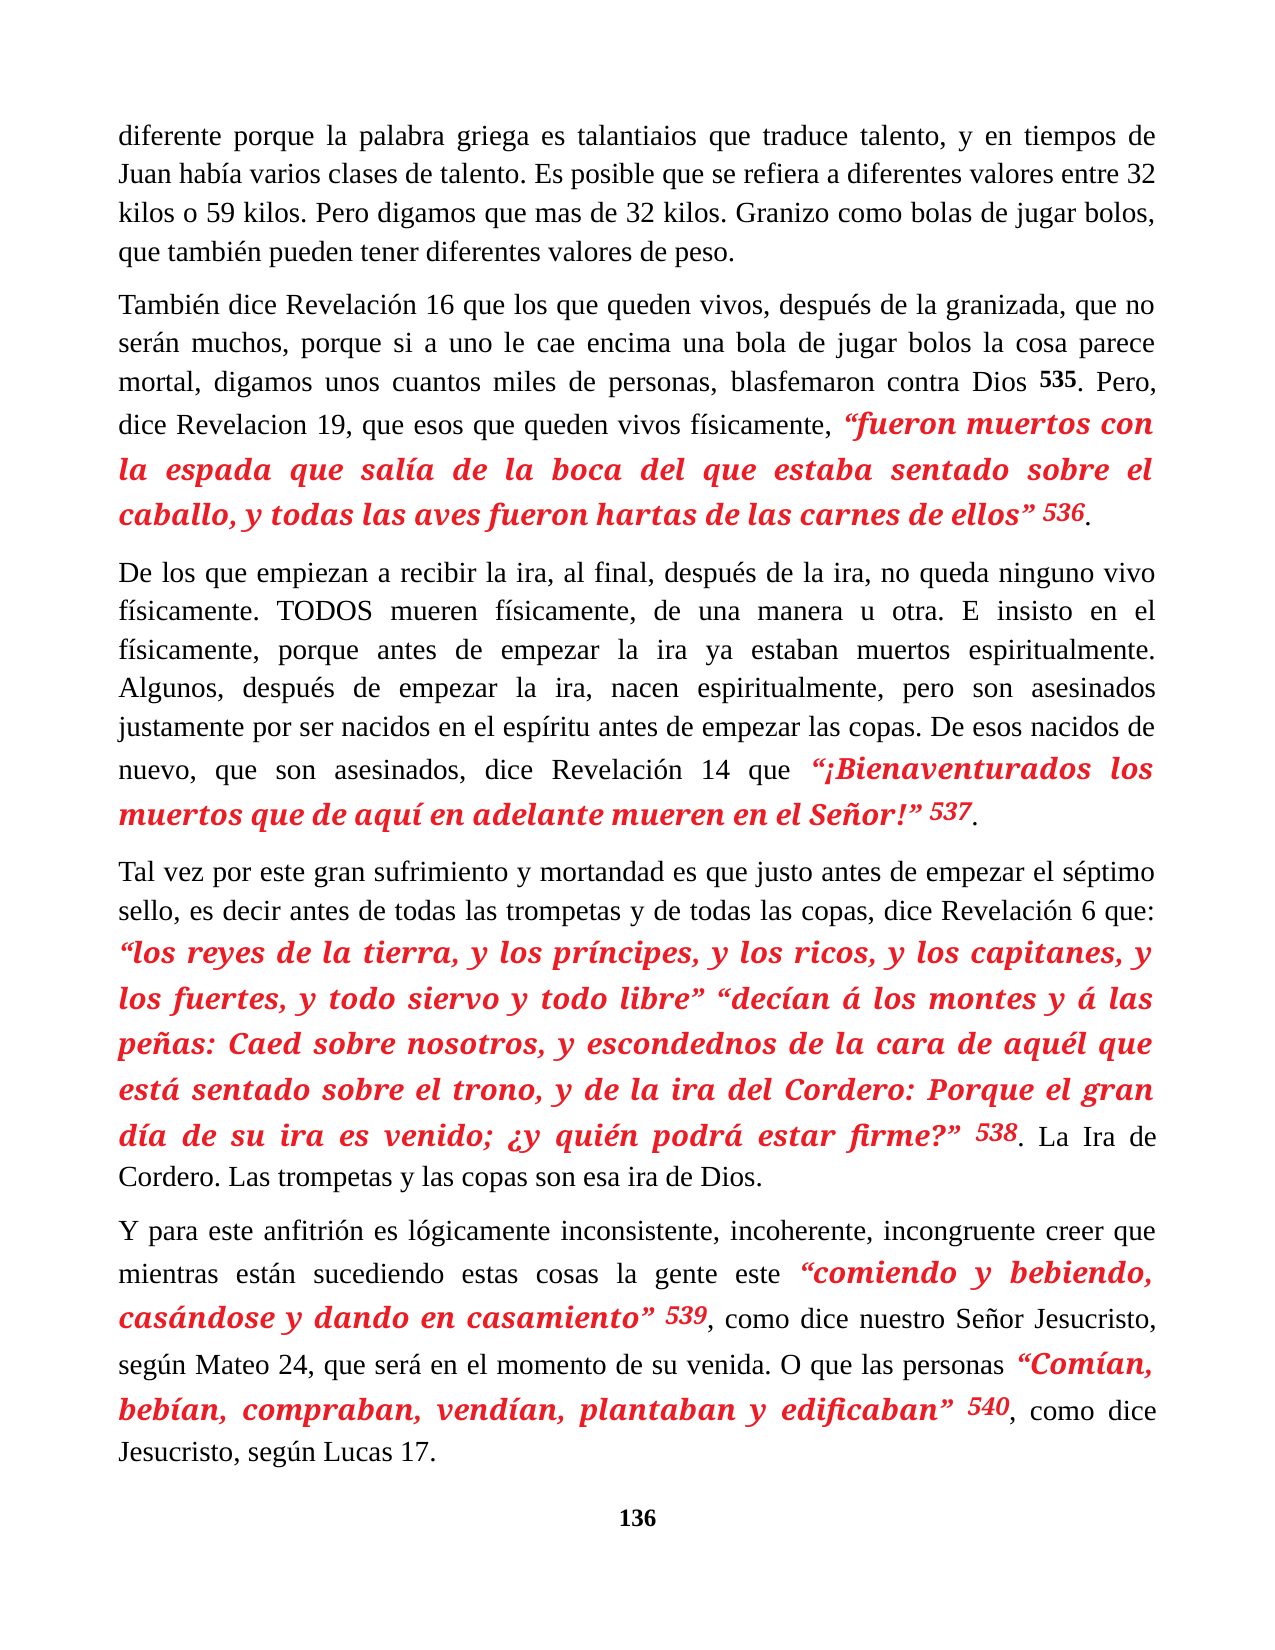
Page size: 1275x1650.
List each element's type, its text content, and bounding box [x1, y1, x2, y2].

text Tal vez por este gran sufrimiento y mortandad es que justo antes de empezar el séptimo sello, es decir antes de todas las trompetas y de todas las copas, dice Revelación 6 que: “los reyes de la tierra, y los príncipes, y los ricos, y los capitanes, y los fuertes, y todo siervo y todo libre” “decían á los montes y á las peñas: Caed sobre nosotros, y escondednos de la cara de aquél que está sentado sobre el trono, y de la ira del Cordero: Porque el gran día de su ira es venido; ¿y quién podrá estar firme?” . La Ira de Cordero. Las trompetas y las copas son esa ira de Dios. [118, 854, 1157, 1193]
text También dice Revelación 16 que los que queden vivos, después de la granizada, que no serán muchos, porque si a uno le cae encima una bola de jugar bolos la cosa parece mortal, digamos unos cuantos miles de personas, blasfemaron contra Dios . Pero, dice Revelacion 19, que esos que queden vivos físicamente, “fueron muertos con la espada que salía de la boca del que estaba sentado sobre el caballo, y todas las aves fueron hartas de las carnes de ellos” . [118, 287, 1157, 534]
text Y para este anfitrión es lógicamente inconsistente, incoherente, incongruente creer que mientras están sucediendo estas cosas la gente este “comiendo y bebiendo, casándose y dando en casamiento” , como dice nuestro Señor Jesucristo, según Mateo 24, que será en el momento de su venida. O que las personas “Comían, bebían, compraban, vendían, plantaban y edificaban” , como dice Jesucristo, según Lucas 17. [118, 1213, 1157, 1467]
text De los que empiezan a recibir la ira, al final, después de la ira, no queda ninguno vivo físicamente. TODOS mueren físicamente, de una manera u otra. E insisto en el físicamente, porque antes de empezar la ira ya estaban muertos espiritualmente. Algunos, después de empezar la ira, nacen espiritualmente, pero son asesinados justamente por ser nacidos en el espíritu antes de empezar las copas. De esos nacidos de nuevo, que son asesinados, dice Revelación 14 que “¡Bienaventurados los muertos que de aquí en adelante mueren en el Señor!” . [118, 555, 1157, 834]
text diferente porque la palabra griega es talantiaios que traduce talento, y en tiempos de Juan había varios clases de talento. Es posible que se refiera a diferentes valores entre 32 kilos o 59 kilos. Pero digamos que mas de 32 kilos. Granizo como bolas de jugar bolos, que también pueden tener diferentes valores de peso. [118, 118, 1157, 267]
